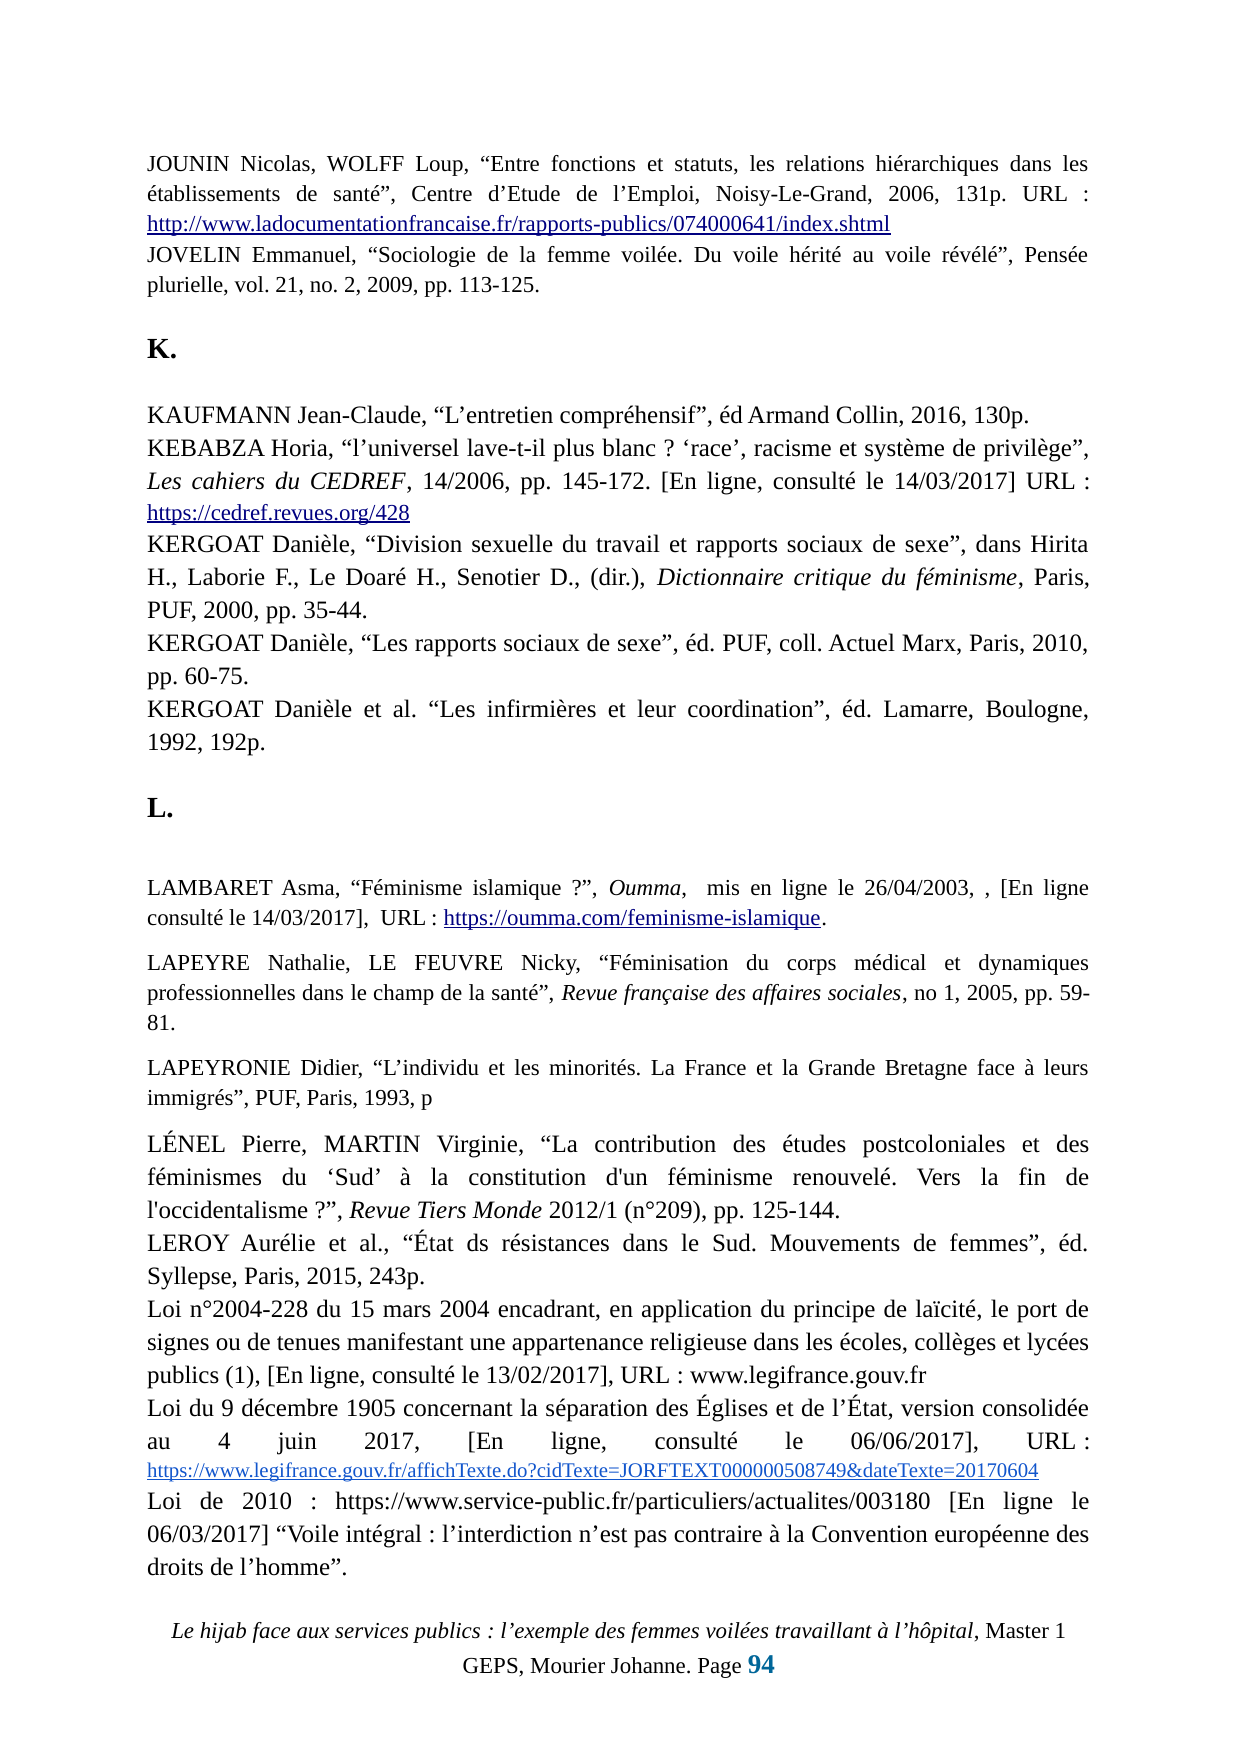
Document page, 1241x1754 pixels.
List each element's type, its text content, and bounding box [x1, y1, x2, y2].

text Loi de 2010 : https://www.service-public.fr/particuliers/actualites/003180 [En ligne le 06/03/2017] “Voile intégral : l’interdiction n’est pas contraire à la Convention européenne des droits de l’homme”. [147, 1486, 1090, 1581]
text LEROY Aurélie et al., “État ds résistances dans le Sud. Mouvements de femmes”, éd. Syllepse, Paris, 2015, 243p. [147, 1228, 1090, 1289]
text JOVELIN Emmanuel, “Sociologie de la femme voilée. Du voile hérité au voile révélé”, Pensée plurielle, vol. 21, no. 2, 2009, pp. 113-125. [147, 241, 1090, 297]
text KERGOAT Danièle, “Les rapports sociaux de sexe”, éd. PUF, coll. Actuel Marx, Paris, 2010, pp. 60-75. [147, 628, 1090, 690]
text JOUNIN Nicolas, WOLFF Loup, “Entre fonctions et statuts, les relations hiérarchiques dans les établissements de santé”, Centre d’Etude de l’Emploi, Noisy-Le-Grand, 2006, 131p. URL : http://www.ladocumentationfrancaise.fr/rapports-publics/074000641/index.shtml [147, 150, 1090, 237]
text KERGOAT Danièle et al. “Les infirmières et leur coordination”, éd. Lamarre, Boulogne, 1992, 192p. [147, 694, 1090, 756]
text Loi du 9 décembre 1905 concernant la séparation des Églises et de l’État, version consolidée au 4 juin 2017, [En ligne, consulté le 06/06/2017], URL : https://www.legifrance.gouv.fr/affichTexte.do?cidTexte=JORFTEXT000000508749&dateTexte=20170604 [147, 1393, 1090, 1482]
text LÉNEL Pierre, MARTIN Virginie, “La contribution des études postcoloniales et des féminismes du ‘Sud’ à la constitution d'un féminisme renouvelé. Vers la fin de l'occidentalisme ?”, Revue Tiers Monde 2012/1 (n°209), pp. 125-144. [147, 1129, 1090, 1223]
text LAMBARET Asma, “Féminisme islamique ?”, Oumma, mis en ligne le 26/04/2003, , [En ligne consulté le 14/03/2017], URL : https://oumma.com/feminisme-islamique. [147, 873, 1090, 930]
text K. [147, 331, 1090, 365]
text KAUFMANN Jean-Claude, “L’entretien compréhensif”, éd Armand Collin, 2016, 130p. [147, 400, 1090, 429]
text KERGOAT Danièle, “Division sexuelle du travail et rapports sociaux de sexe”, dans Hirita H., Laborie F., Le Doaré H., Senotier D., (dir.), Dictionnaire critique du féminisme, Paris, PUF, 2000, pp. 35-44. [147, 529, 1090, 624]
text LAPEYRE Nathalie, LE FEUVRE Nicky, “Féminisation du corps médical et dynamiques professionnelles dans le champ de la santé”, Revue française des affaires sociales, no 1, 2005, pp. 59-81. [147, 948, 1090, 1035]
text LAPEYRONIE Didier, “L’individu et les minorités. La France et la Grande Bretagne face à leurs immigrés”, PUF, Paris, 1993, p [147, 1054, 1090, 1110]
text L. [147, 790, 1090, 824]
text KEBABZA Horia, “l’universel lave-t-il plus blanc ? ‘race’, racisme et système de privilège”, Les cahiers du CEDREF, 14/2006, pp. 145-172. [En ligne, consulté le 14/03/2017] URL : https://cedref.revues.org/428 [147, 433, 1090, 525]
text Loi n°2004-228 du 15 mars 2004 encadrant, en application du principe de laïcité, le port de signes ou de tenues manifestant une appartenance religieuse dans les écoles, collèges et lycées publics (1), [En ligne, consulté le 13/02/2017], URL : www.legifrance.gouv.fr [147, 1294, 1090, 1389]
